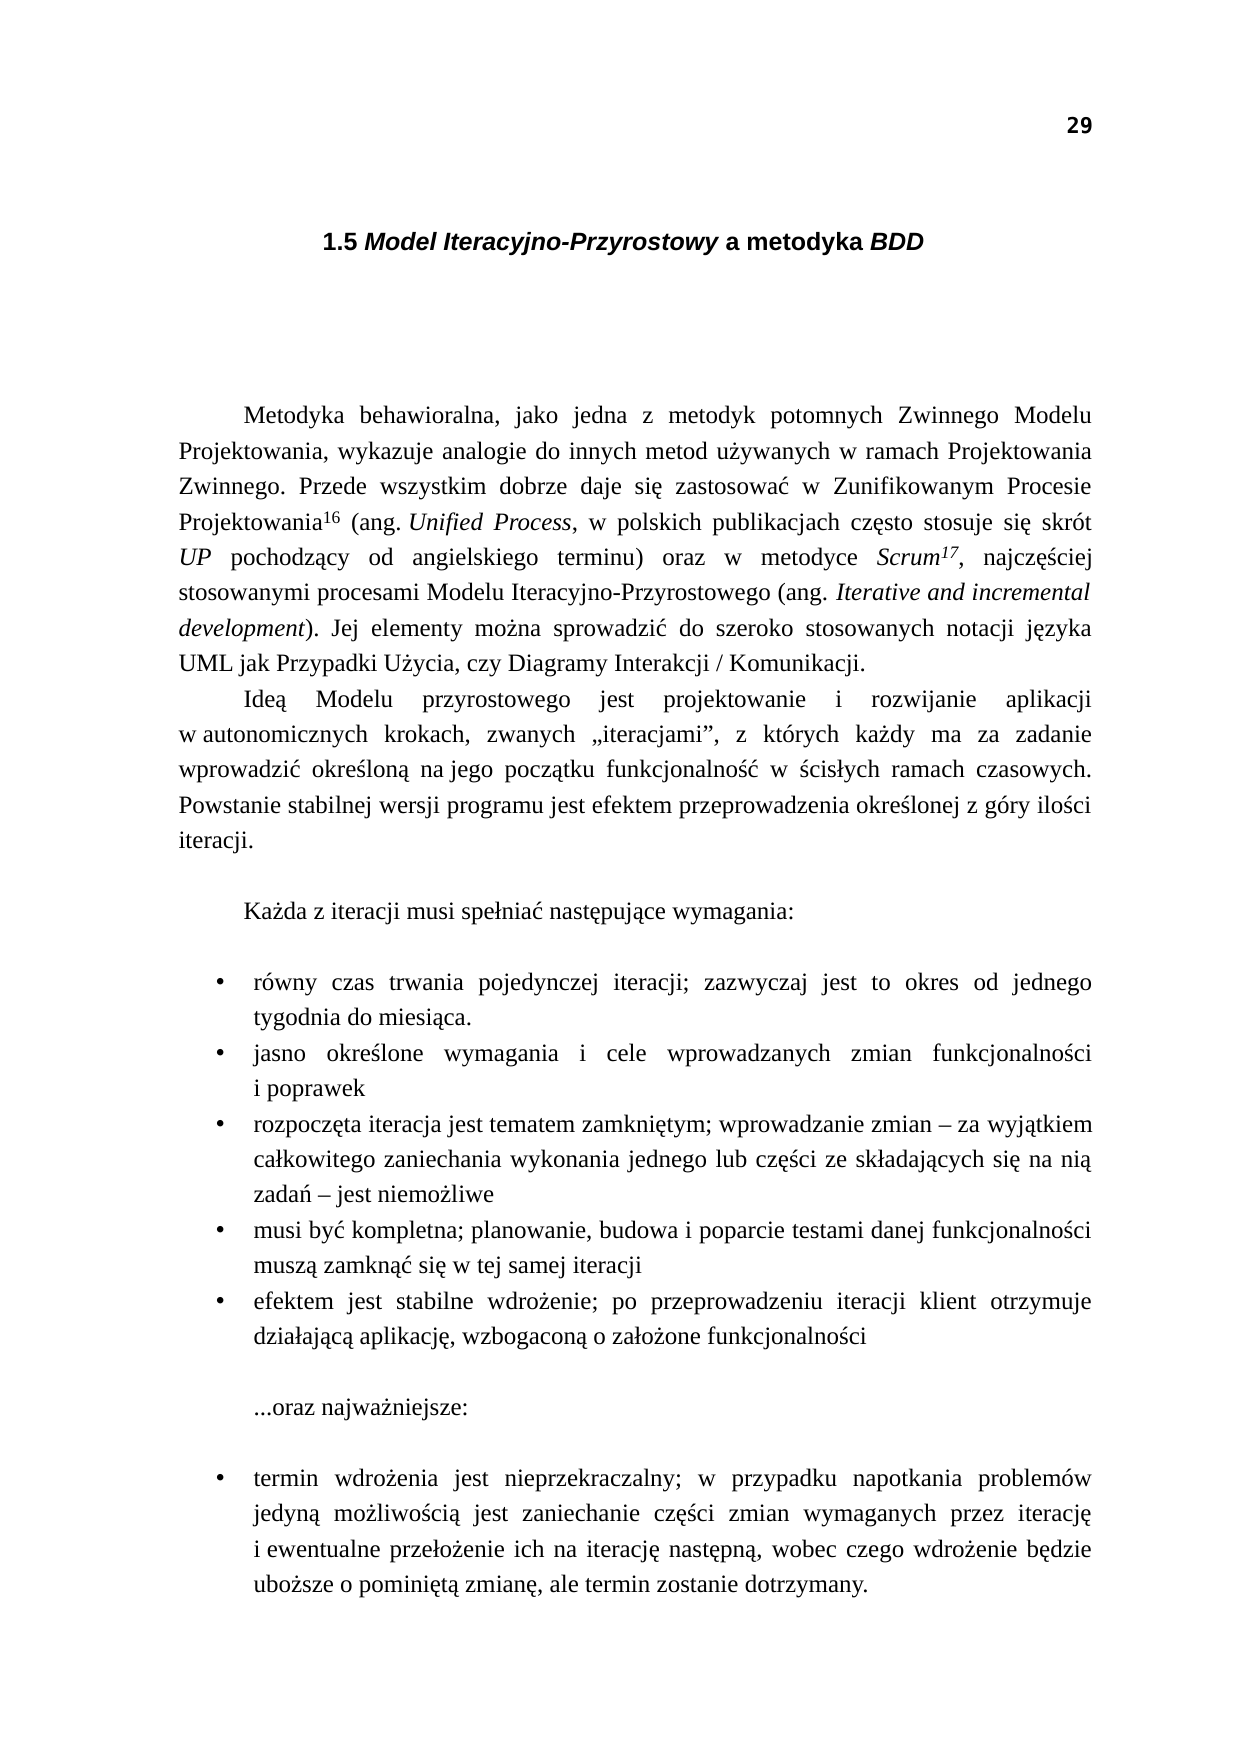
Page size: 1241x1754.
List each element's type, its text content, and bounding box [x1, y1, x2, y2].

list Model Iteracyjno-Przyrostowy a metodyka BDD [177, 227, 1093, 256]
list efektem jest stabilne wdrożenie; po przeprowadzeniu iteracji klient otrzymuje działającą aplikację, wzbogaconą o założone funkcjonalności [216, 1281, 1093, 1352]
list ...oraz najważniejsze: [216, 1387, 1093, 1422]
list rozpoczęta iteracja jest tematem zamkniętym; wprowadzanie zmian – za wyjątkiem całkowitego zaniechania wykonania jednego lub części ze składających się na nią zadań – jest niemożliwe [216, 1104, 1093, 1210]
list równy czas trwania pojedynczej iteracji; zazwyczaj jest to okres od jednego tygodnia do miesiąca. [216, 962, 1093, 1033]
list musi być kompletna; planowanie, budowa i poparcie testami danej funkcjonalności muszą zamknąć się w tej samej iteracji [216, 1210, 1093, 1281]
text Metodyka behawioralna, jako jedna z metodyk potomnych Zwinnego Modelu Projektowania, wykazuje analogie do innych metod używanych w ramach Projektowania Zwinnego. Przede wszystkim dobrze daje się zastosować w Zunifikowanym Procesie Projektowania16 (ang. Unified Process, w polskich publikacjach często stosuje się skrót UP pochodzący od angielskiego terminu) oraz w metodyce Scrum17, najczęściej stosowanymi procesami Modelu Iteracyjno-Przyrostowego (ang. Iterative and incremental development). Jej elementy można sprowadzić do szeroko stosowanych notacji języka UML jak Przypadki Użycia, czy Diagramy Interakcji / Komunikacji. [178, 395, 1093, 679]
list jasno określone wymagania i cele wprowadzanych zmian funkcjonalności i poprawek [216, 1033, 1093, 1104]
text Każda z iteracji musi spełniać następujące wymagania: [178, 891, 1093, 927]
text Ideą Modelu przyrostowego jest projektowanie i rozwijanie aplikacji w autonomicznych krokach, zwanych „iteracjami”, z których każdy ma za zadanie wprowadzić określoną na jego początku funkcjonalność w ścisłych ramach czasowych. Powstanie stabilnej wersji programu jest efektem przeprowadzenia określonej z góry ilości iteracji. [178, 679, 1093, 856]
list termin wdrożenia jest nieprzekraczalny; w przypadku napotkania problemów jedyną możliwością jest zaniechanie części zmian wymaganych przez iterację i ewentualne przełożenie ich na iterację następną, wobec czego wdrożenie będzie uboższe o pominiętą zmianę, ale termin zostanie dotrzymany. [216, 1458, 1093, 1599]
